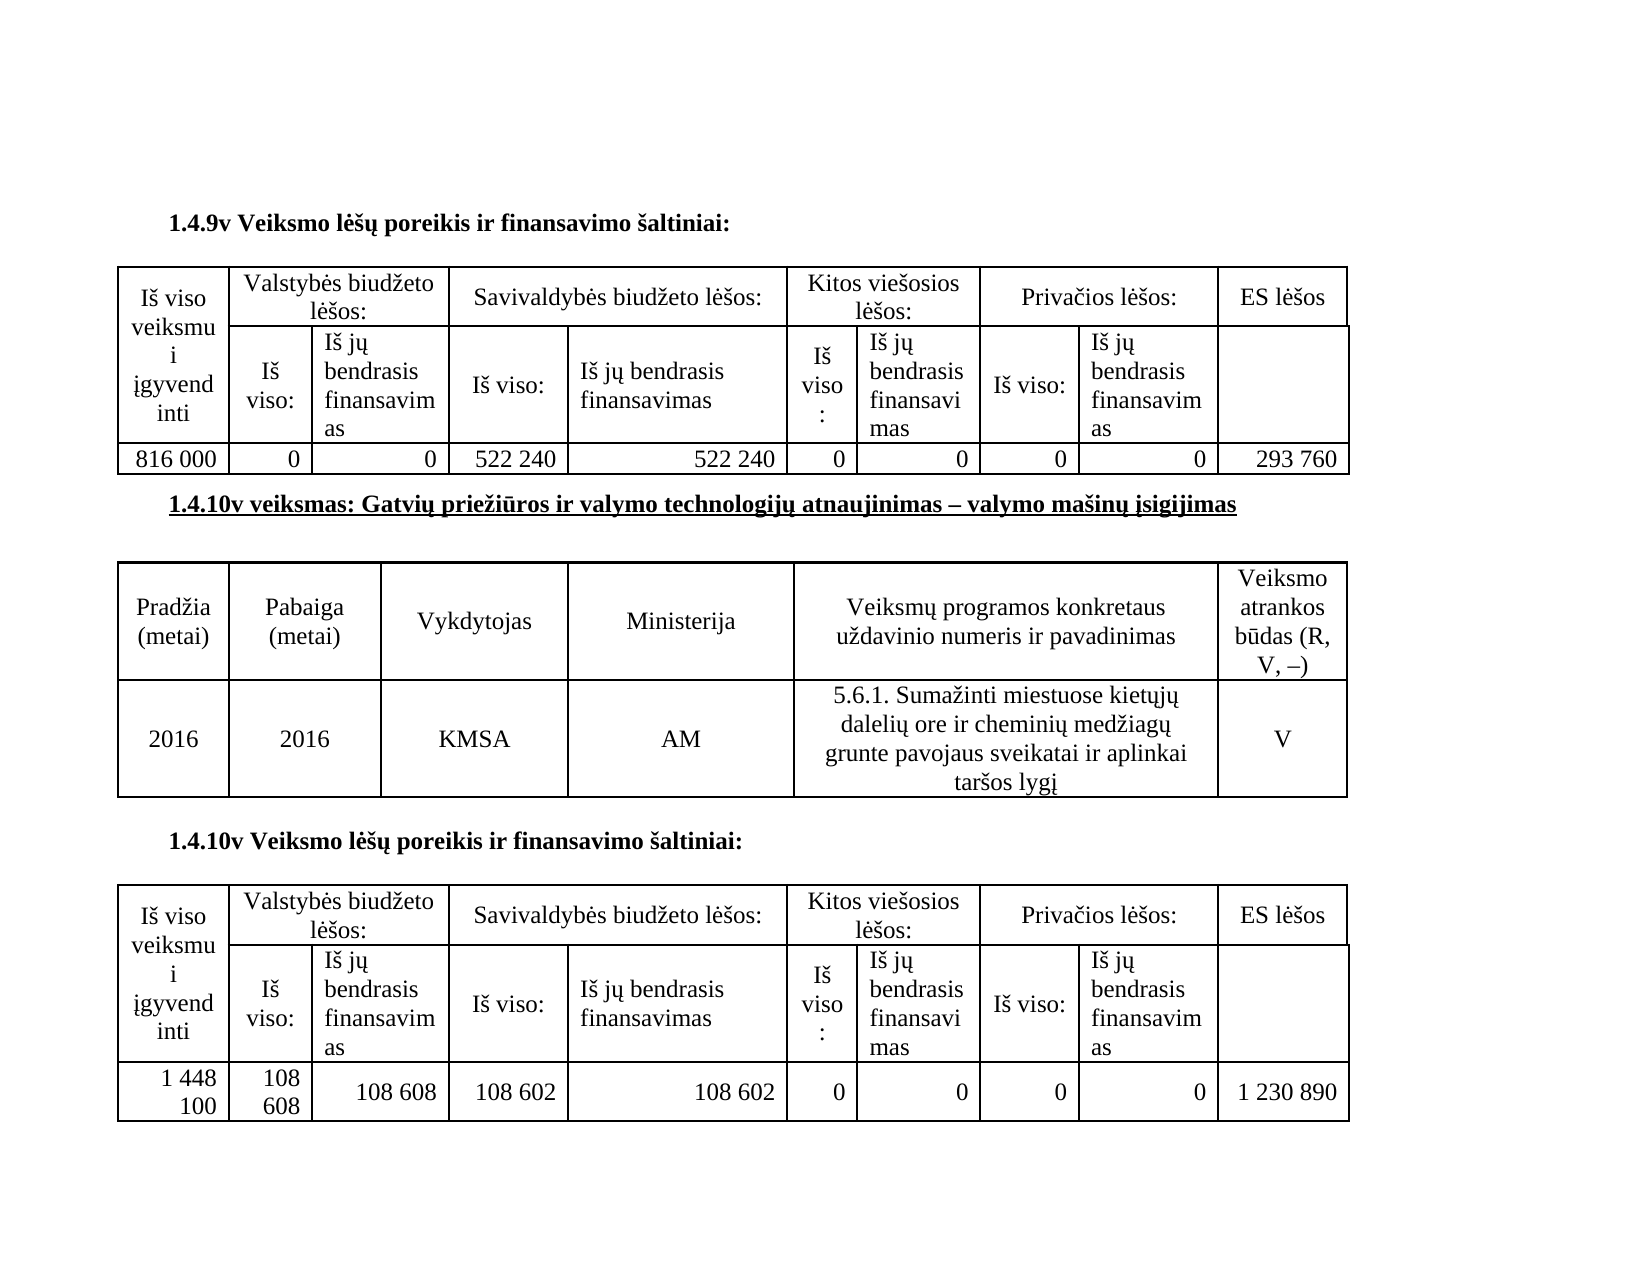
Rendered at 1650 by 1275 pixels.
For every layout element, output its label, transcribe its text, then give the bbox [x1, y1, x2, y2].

table_cell Privačios lėšos: [981, 886, 1217, 943]
table_cell [449, 237, 568, 266]
table_cell [427, 177, 570, 208]
table_cell [381, 855, 448, 884]
table_cell 0 [858, 444, 979, 473]
table_cell [312, 798, 381, 826]
table_cell [980, 855, 1079, 884]
table_cell Iš viso: [230, 946, 311, 1061]
table_cell 522 240 [569, 444, 786, 473]
table_cell [1218, 237, 1370, 266]
table_cell [449, 533, 568, 561]
table_cell 2016 [230, 681, 380, 796]
table_cell [449, 855, 568, 884]
table_cell [599, 855, 787, 884]
table_cell [568, 798, 599, 826]
table_cell [568, 855, 599, 884]
table_cell [118, 177, 206, 208]
table_cell [156, 855, 228, 884]
table_cell [896, 237, 980, 266]
table_cell [156, 533, 228, 561]
table_cell [1101, 237, 1218, 266]
table_cell 2016 [119, 681, 228, 796]
table_cell [381, 237, 448, 266]
table_cell [229, 855, 312, 884]
table_cell [857, 855, 896, 884]
table_cell 108 602 [569, 1063, 786, 1120]
table_cell [1370, 561, 1473, 678]
table_cell [1003, 177, 1118, 208]
table_cell [1350, 325, 1370, 442]
table_cell [1370, 884, 1473, 943]
table_cell 0 [788, 1063, 856, 1120]
table_cell KMSA [382, 681, 567, 796]
table_cell 0 [230, 444, 311, 473]
table_cell Iš viso: [450, 327, 567, 442]
table_cell [787, 855, 857, 884]
table_cell Iš viso: [788, 946, 856, 1061]
table_cell [896, 855, 980, 884]
table_cell [312, 237, 381, 266]
table_cell [1370, 442, 1473, 473]
table_cell [118, 533, 156, 561]
table_cell Iš viso veiksmui įgyvendinti [119, 268, 228, 442]
table_cell [1350, 442, 1370, 473]
table_cell [405, 177, 427, 208]
table_cell [312, 855, 381, 884]
table_cell 1 230 890 [1219, 1063, 1348, 1120]
table_cell 0 [981, 1063, 1078, 1120]
table_cell [1349, 884, 1370, 943]
table_cell Iš jų bendrasis finansavimas [313, 327, 448, 442]
table_cell [1219, 946, 1348, 1061]
table_cell [1350, 1061, 1370, 1120]
table_cell 522 240 [450, 444, 567, 473]
table_cell Vykdytojas [382, 564, 567, 678]
table_cell [1256, 177, 1278, 208]
table_cell [1370, 679, 1473, 796]
table_cell [896, 798, 980, 826]
table_cell [1218, 855, 1370, 884]
table_cell [1349, 473, 1370, 533]
table_cell [857, 798, 896, 826]
table_cell [1118, 177, 1140, 208]
table_cell [1349, 679, 1370, 796]
table_cell [1370, 533, 1473, 561]
table_cell [1079, 237, 1101, 266]
table_cell [1079, 798, 1101, 826]
table_cell Valstybės biudžeto lėšos: [230, 268, 448, 325]
table_cell Iš jų bendrasis finansavimas [858, 327, 979, 442]
table_cell [1349, 561, 1370, 678]
table_cell [1079, 533, 1101, 561]
table_cell [118, 798, 156, 826]
table_cell 108 602 [450, 1063, 567, 1120]
table_cell [156, 798, 228, 826]
table_cell [1101, 855, 1218, 884]
table_cell 0 [313, 444, 448, 473]
table_cell [1140, 177, 1256, 208]
table_cell [1370, 473, 1473, 533]
table_cell [229, 237, 312, 266]
table_cell [599, 237, 787, 266]
table_cell [1370, 208, 1473, 237]
table_cell [118, 475, 156, 533]
table_cell [118, 826, 156, 855]
table_cell [599, 798, 787, 826]
table_cell 816 000 [119, 444, 228, 473]
table_cell [1370, 237, 1473, 266]
table_cell ES lėšos [1219, 268, 1346, 325]
table_cell Iš jų bendrasis finansavimas [858, 946, 979, 1061]
table_cell Iš jų bendrasis finansavimas [313, 946, 448, 1061]
table_cell [1370, 266, 1473, 325]
table_cell Iš viso: [788, 327, 856, 442]
table_cell Iš viso: [981, 327, 1078, 442]
table_cell [449, 798, 568, 826]
table_cell [1349, 266, 1370, 325]
table_cell 0 [1080, 1063, 1217, 1120]
table_cell [980, 177, 1003, 208]
table_cell [1219, 327, 1348, 442]
table_cell [229, 177, 264, 208]
table_cell 1.4.9v Veiksmo lėšų poreikis ir finansavimo šaltiniai: [156, 208, 1218, 237]
table_cell 108 608 [313, 1063, 448, 1120]
table_cell Pradžia (metai) [119, 564, 228, 678]
table_cell [1218, 208, 1347, 237]
table_cell [1218, 796, 1370, 826]
table_cell Veiksmų programos konkretaus uždavinio numeris ir pavadinimas [795, 564, 1217, 678]
table_cell [1370, 325, 1473, 442]
table_cell Veiksmo atrankos būdas (R, V, –) [1219, 564, 1346, 678]
table_cell 5.6.1. Sumažinti miestuose kietųjų dalelių ore ir cheminių medžiagų grunte pavojaus sveikatai ir aplinkai taršos lygį [795, 681, 1217, 796]
table_cell [229, 798, 312, 826]
table_cell [381, 798, 448, 826]
table_cell Iš viso: [450, 946, 567, 1061]
table_cell [1101, 533, 1218, 561]
table_cell Kitos viešosios lėšos: [788, 886, 979, 943]
table_cell [896, 533, 980, 561]
table_cell [314, 177, 405, 208]
table_cell Iš jų bendrasis finansavimas [1080, 327, 1217, 442]
table_cell [599, 533, 787, 561]
table_cell [857, 533, 896, 561]
table_cell [118, 208, 156, 237]
table_cell [857, 177, 980, 208]
table_cell [1349, 826, 1370, 855]
table_cell 1 448 100 [119, 1063, 228, 1120]
table_cell Iš viso: [230, 327, 311, 442]
table_cell [980, 237, 1079, 266]
table_cell [156, 237, 228, 266]
table_cell [118, 237, 156, 266]
table_cell [787, 237, 857, 266]
table_cell [568, 237, 599, 266]
table_cell [1370, 796, 1473, 826]
table_cell 0 [981, 444, 1078, 473]
table_cell Iš viso veiksmui įgyvendinti [119, 886, 228, 1061]
table_cell [787, 533, 857, 561]
table_cell [229, 533, 312, 561]
table_cell Ministerija [569, 564, 793, 678]
table_cell [1370, 826, 1473, 855]
table_cell [1279, 177, 1473, 208]
table_cell 0 [1080, 444, 1217, 473]
table_cell Iš jų bendrasis finansavimas [569, 327, 786, 442]
table_cell [1370, 855, 1473, 884]
table_cell 293 760 [1219, 444, 1348, 473]
table_cell [1370, 1061, 1473, 1120]
table_cell Iš jų bendrasis finansavimas [1080, 946, 1217, 1061]
table_cell [1350, 944, 1370, 1061]
table_cell Savivaldybės biudžeto lėšos: [450, 886, 786, 943]
table_cell Pabaiga (metai) [230, 564, 380, 678]
table_cell 0 [858, 1063, 979, 1120]
table_cell [568, 533, 599, 561]
table_cell [787, 798, 857, 826]
table_cell [980, 533, 1079, 561]
table_cell [381, 533, 448, 561]
table_cell Privačios lėšos: [981, 268, 1217, 325]
table_cell [264, 177, 314, 208]
table_cell [623, 177, 787, 208]
table_cell [857, 237, 896, 266]
table_cell [1218, 533, 1370, 561]
table_cell [1218, 826, 1347, 855]
table_cell 1.4.10v Veiksmo lėšų poreikis ir finansavimo šaltiniai: [156, 826, 1218, 855]
table_cell 1.4.10v veiksmas: Gatvių priežiūros ir valymo technologijų atnaujinimas – valymo mašinų įsigijimas [156, 475, 1347, 533]
table_cell [118, 855, 156, 884]
table_cell [980, 798, 1079, 826]
table_cell [1349, 208, 1370, 237]
table_cell [206, 177, 228, 208]
table_cell [1079, 855, 1101, 884]
table_cell [787, 177, 857, 208]
table_cell 0 [788, 444, 856, 473]
table_cell 108 608 [230, 1063, 311, 1120]
table_cell [1101, 798, 1218, 826]
table_cell AM [569, 681, 793, 796]
table_cell V [1219, 681, 1346, 796]
table_cell [312, 533, 381, 561]
table_cell Iš jų bendrasis finansavimas [569, 946, 786, 1061]
table_cell [570, 177, 622, 208]
table_cell Valstybės biudžeto lėšos: [230, 886, 448, 943]
table_cell ES lėšos [1219, 886, 1346, 943]
table_cell Savivaldybės biudžeto lėšos: [450, 268, 786, 325]
table_cell Iš viso: [981, 946, 1078, 1061]
table_cell Kitos viešosios lėšos: [788, 268, 979, 325]
table_cell [1370, 944, 1473, 1061]
